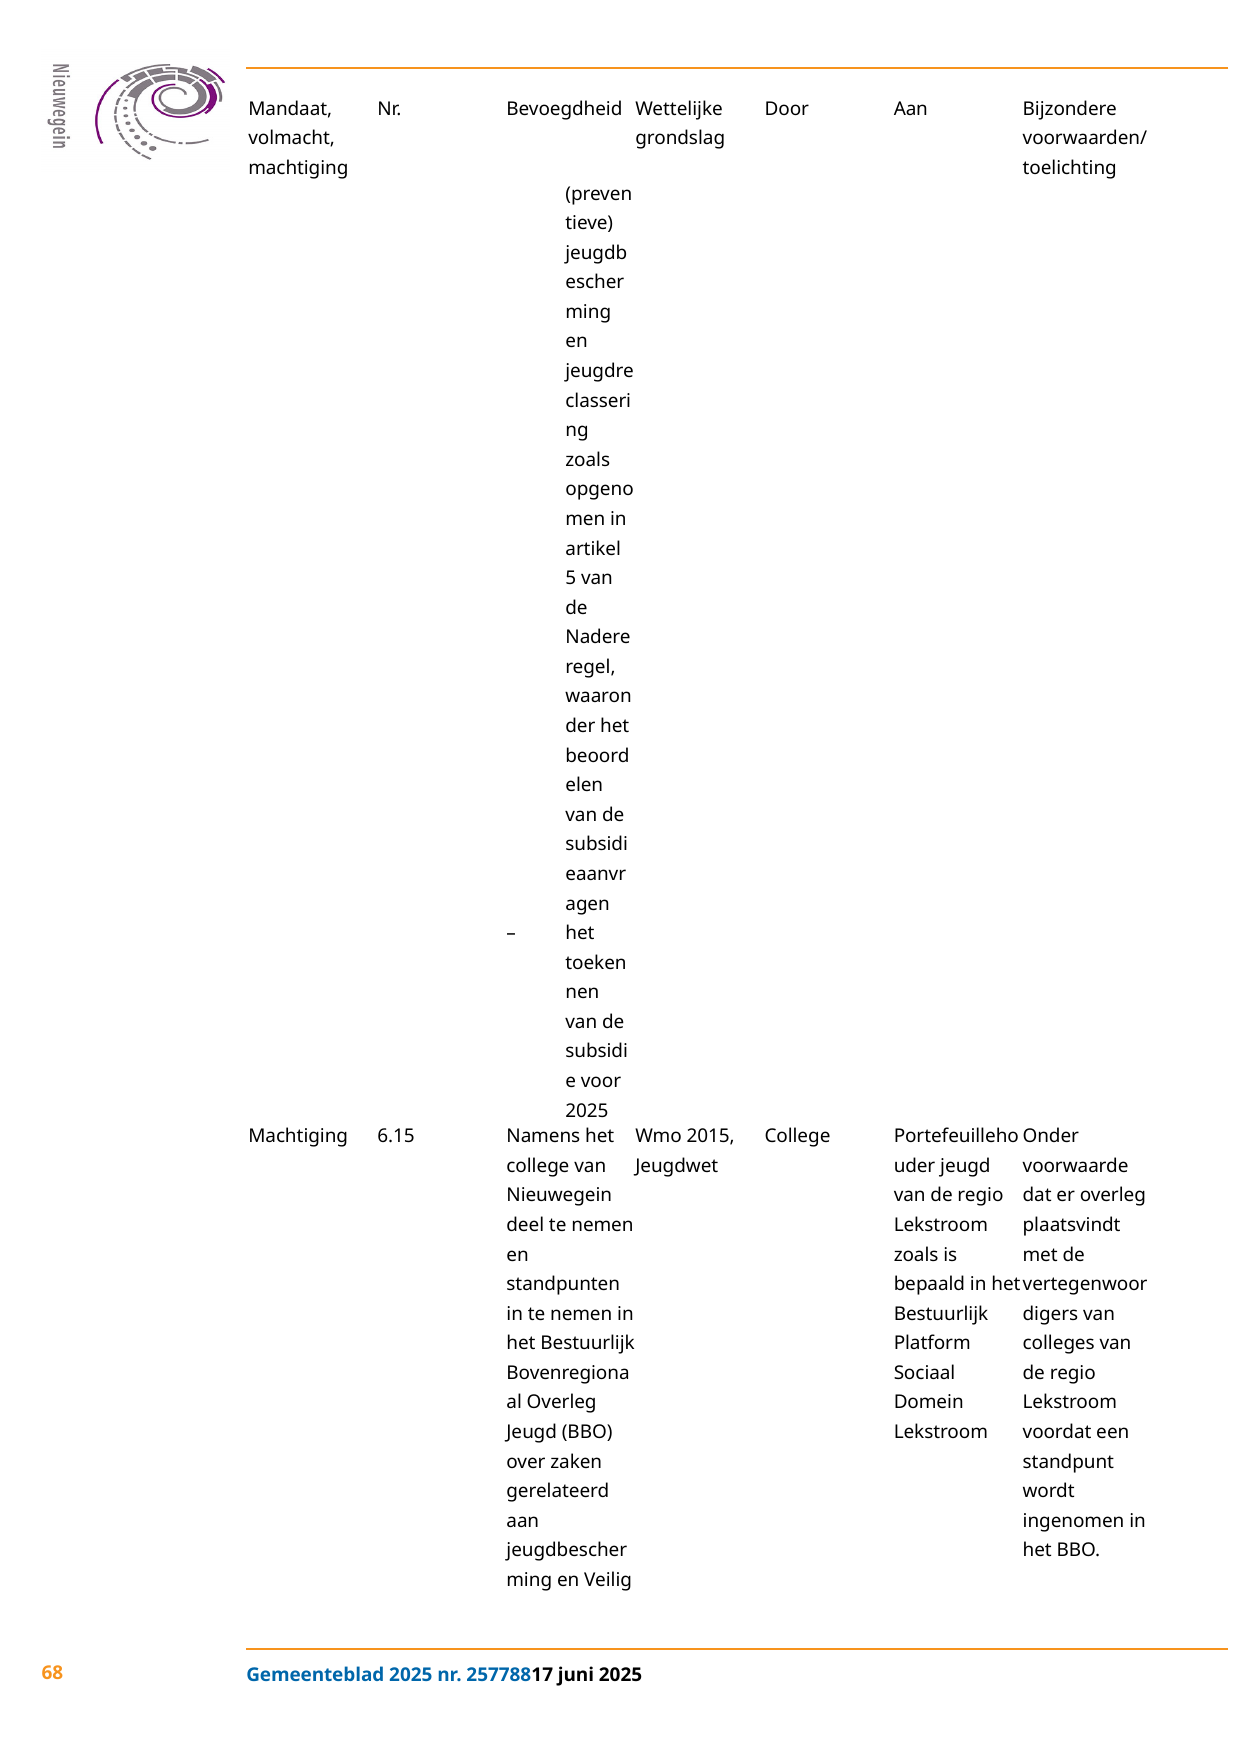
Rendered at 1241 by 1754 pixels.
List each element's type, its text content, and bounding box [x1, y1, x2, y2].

table_cell [635, 180, 764, 1122]
table_cell [377, 180, 506, 1122]
table_header Mandaat, volmacht, machtiging [248, 95, 377, 180]
table_header Aan [894, 95, 1022, 180]
picture [41, 47, 231, 172]
table_cell [764, 180, 893, 1122]
table_cell 6.15 [377, 1123, 506, 1592]
table_cell Namens het college van Nieuwegein deel te nemen en standpunten in te nemen in het Bestuurlijk Bovenregionaal Overleg Jeugd (BBO) over zaken gerelateerd aan jeugdbescherming en Veilig [506, 1123, 635, 1592]
table_cell [1023, 180, 1152, 1122]
table_header Door [764, 95, 893, 180]
table_header Bijzondere voorwaarden/toelichting [1023, 95, 1152, 180]
table_cell [248, 180, 377, 1122]
table_cell Wmo 2015, Jeugdwet [635, 1123, 764, 1592]
table_header Wettelijke grondslag [635, 95, 764, 180]
table_cell [894, 180, 1022, 1122]
table_cell College [764, 1123, 893, 1592]
table_header Nr. [377, 95, 506, 180]
table_cell Portefeuillehouder jeugd van de regio Lekstroom zoals is bepaald in het Bestuurlijk Platform Sociaal Domein Lekstroom [894, 1123, 1022, 1592]
table_cell Machtiging [248, 1123, 377, 1592]
table_header Bevoegdheid [506, 95, 635, 180]
table_cell Onder voorwaarde dat er overleg plaatsvindt met de vertegenwoordigers van colleges van de regio Lekstroom voordat een standpunt wordt ingenomen in het BBO. [1023, 1123, 1152, 1592]
table_cell (preventieve) jeugdbescherming en jeugdreclassering zoals opgenomen in artikel 5 van de Nadere regel, waaronder het beoordelen van de subsidieaanvragen het toekennen van de subsidie voor 2025 [506, 180, 635, 1122]
